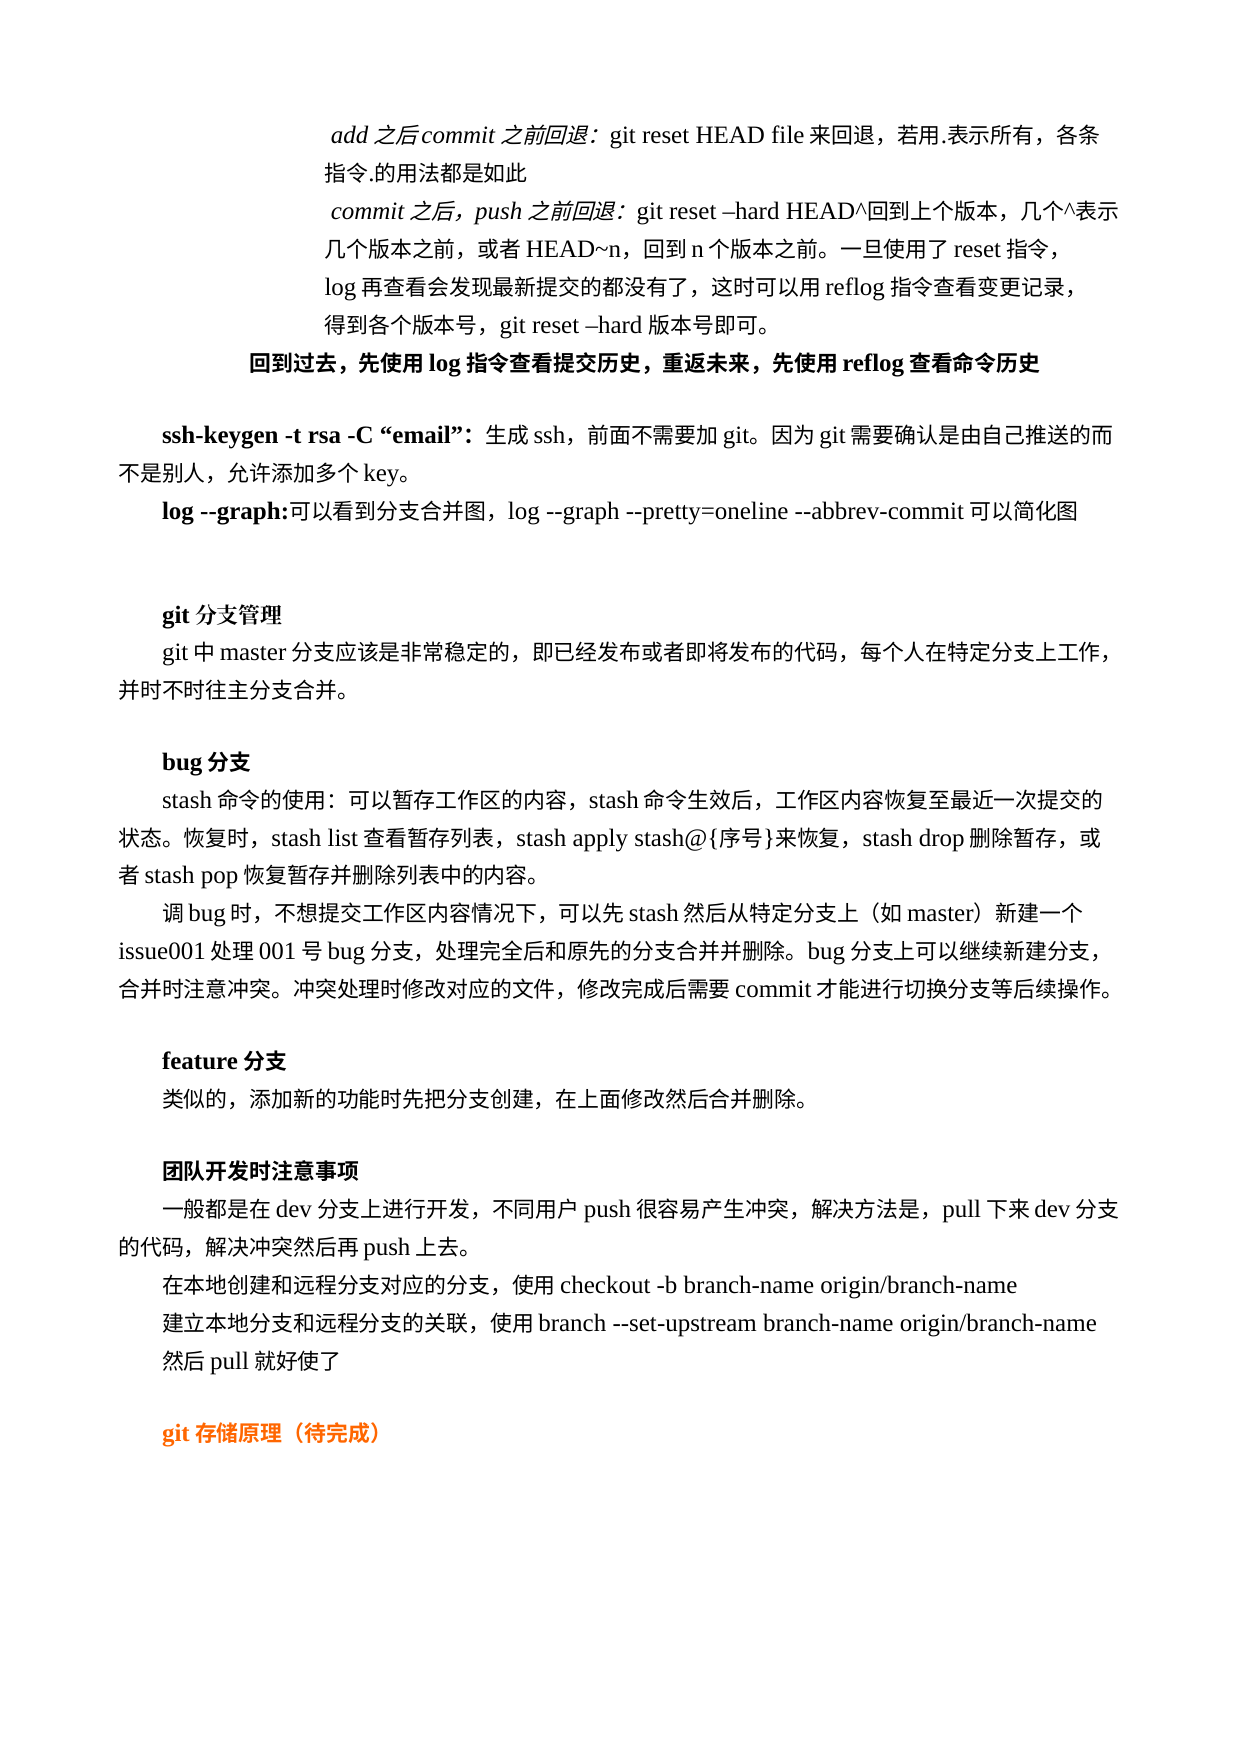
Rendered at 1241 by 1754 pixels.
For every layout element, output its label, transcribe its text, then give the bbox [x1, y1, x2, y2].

text 调bug时，不想提交工作区内容情况下，可以先stash然后从特定分支上（如master）新建一个issue001处理001号bug分支，处理完全后和原先的分支合并并删除。bug分支上可以继续新建分支，合并时注意冲突。冲突处理时修改对应的文件，修改完成后需要commit才能进行切换分支等后续操作。 [118, 896, 1122, 1004]
text 类似的，添加新的功能时先把分支创建，在上面修改然后合并删除。 [118, 1082, 1122, 1114]
text log --graph:可以看到分支合并图，log --graph --pretty=oneline --abbrev-commit可以简化图 [118, 494, 1122, 526]
text bug分支 [118, 745, 1122, 776]
text 一般都是在dev分支上进行开发，不同用户push很容易产生冲突，解决方法是，pull下来dev分支的代码，解决冲突然后再push上去。 [118, 1192, 1122, 1262]
text ssh-keygen -t rsa -C “email”：生成ssh，前面不需要加git。因为git需要确认是由自己推送的而不是别人，允许添加多个key。 [118, 418, 1122, 488]
text git中master分支应该是非常稳定的，即已经发布或者即将发布的代码，每个人在特定分支上工作，并时不时往主分支合并。 [118, 635, 1122, 704]
text commit之后，push之前回退：git reset –hard HEAD^回到上个版本，几个^表示 几个版本之前，或者HEAD~n，回到n个版本之前。一旦使用了reset指令， log再查看会发现最新提交的都没有了，这时可以用reflog指令查看变更记录， 得到各个版本号，git reset –hard 版本号即可。 [118, 194, 1122, 339]
text 回到过去，先使用log指令查看提交历史，重返未来，先使用reflog查看命令历史 [118, 346, 1122, 377]
text feature分支 [118, 1044, 1122, 1076]
text add之后commit之前回退：git reset HEAD file来回退，若用.表示所有，各条 指令.的用法都是如此 [118, 118, 1122, 188]
text git分支管理 [118, 600, 1122, 629]
text 团队开发时注意事项 [118, 1154, 1122, 1186]
text 建立本地分支和远程分支的关联，使用branch --set-upstream branch-name origin/branch-name [118, 1306, 1122, 1337]
text git存储原理（待完成） [118, 1416, 1122, 1447]
text stash命令的使用：可以暂存工作区的内容，stash命令生效后，工作区内容恢复至最近一次提交的状态。恢复时，stash list查看暂存列表，stash apply stash@{序号}来恢复，stash drop删除暂存，或者stash pop恢复暂存并删除列表中的内容。 [118, 783, 1122, 890]
text 然后pull就好使了 [118, 1344, 1122, 1375]
text 在本地创建和远程分支对应的分支，使用checkout -b branch-name origin/branch-name [118, 1268, 1122, 1299]
